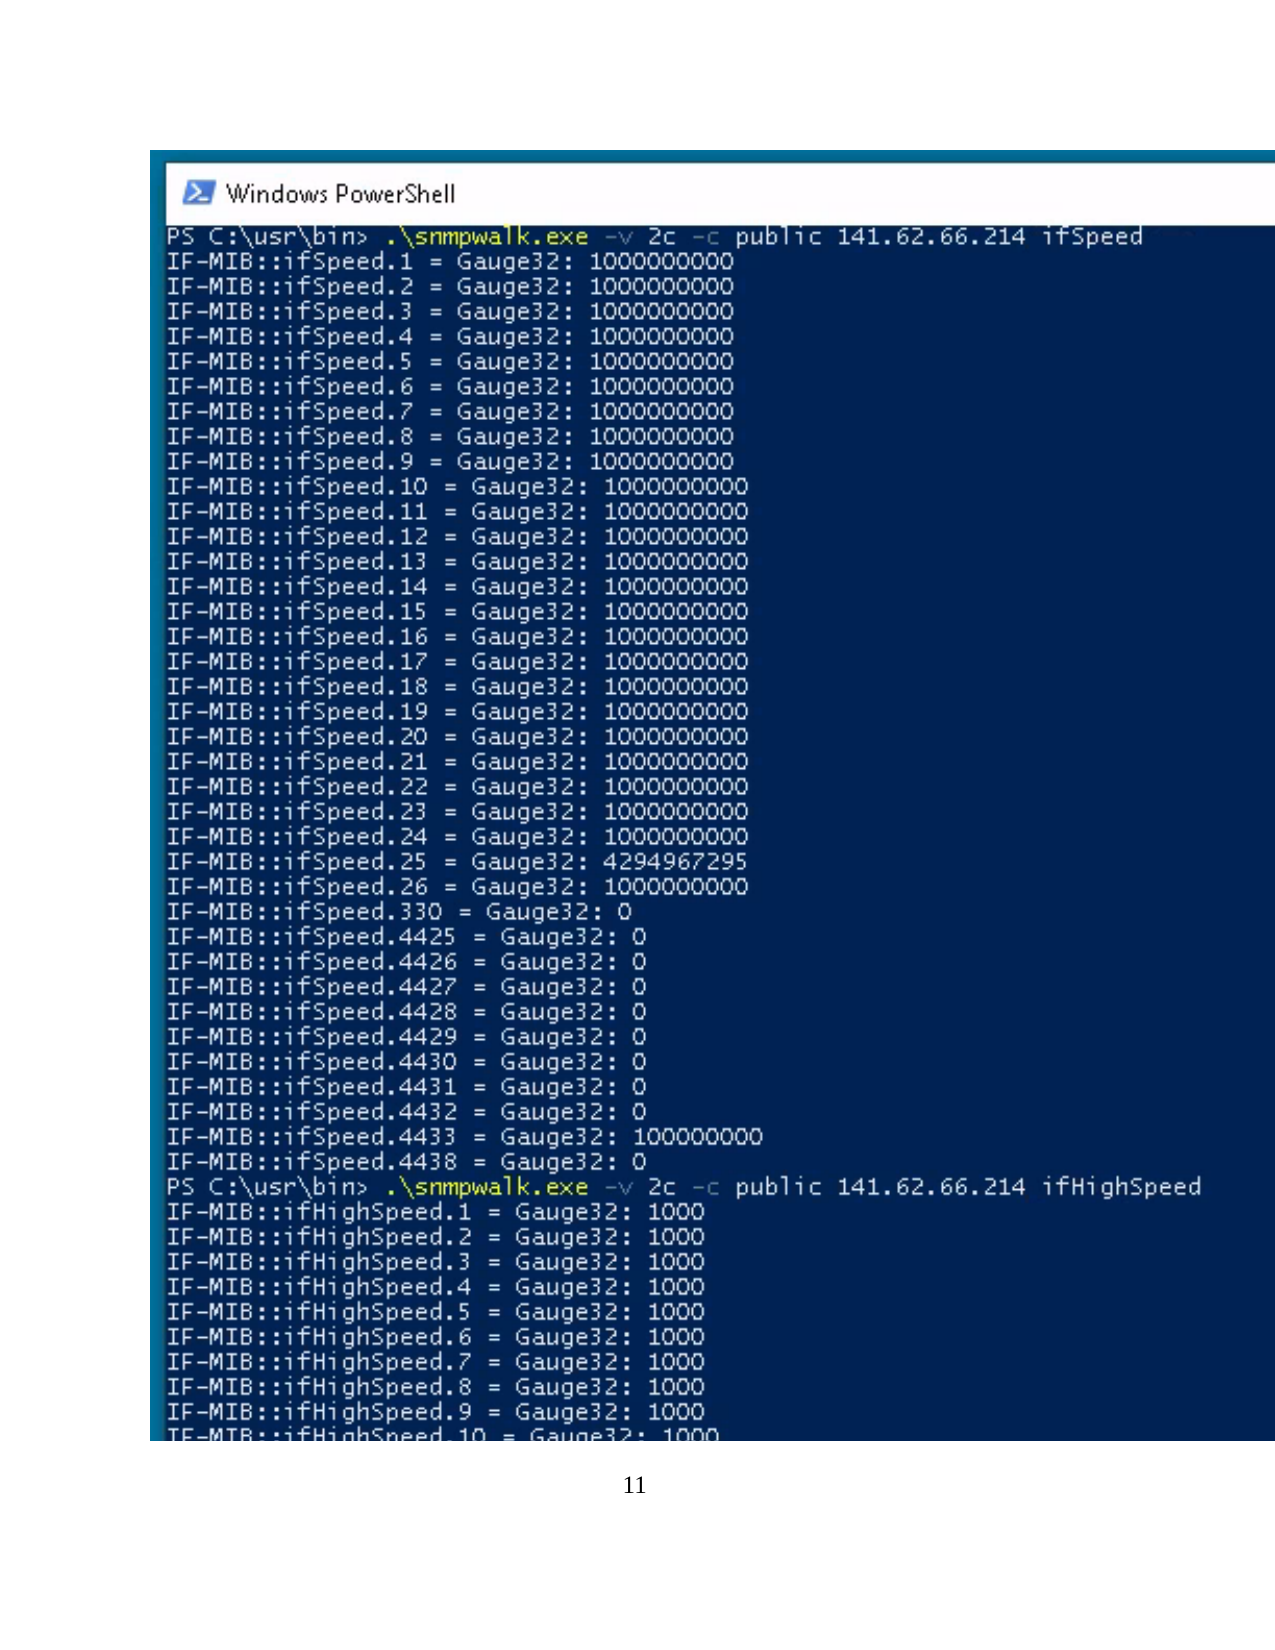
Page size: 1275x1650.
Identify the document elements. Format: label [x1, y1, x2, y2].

picture [162, 161, 1275, 1441]
